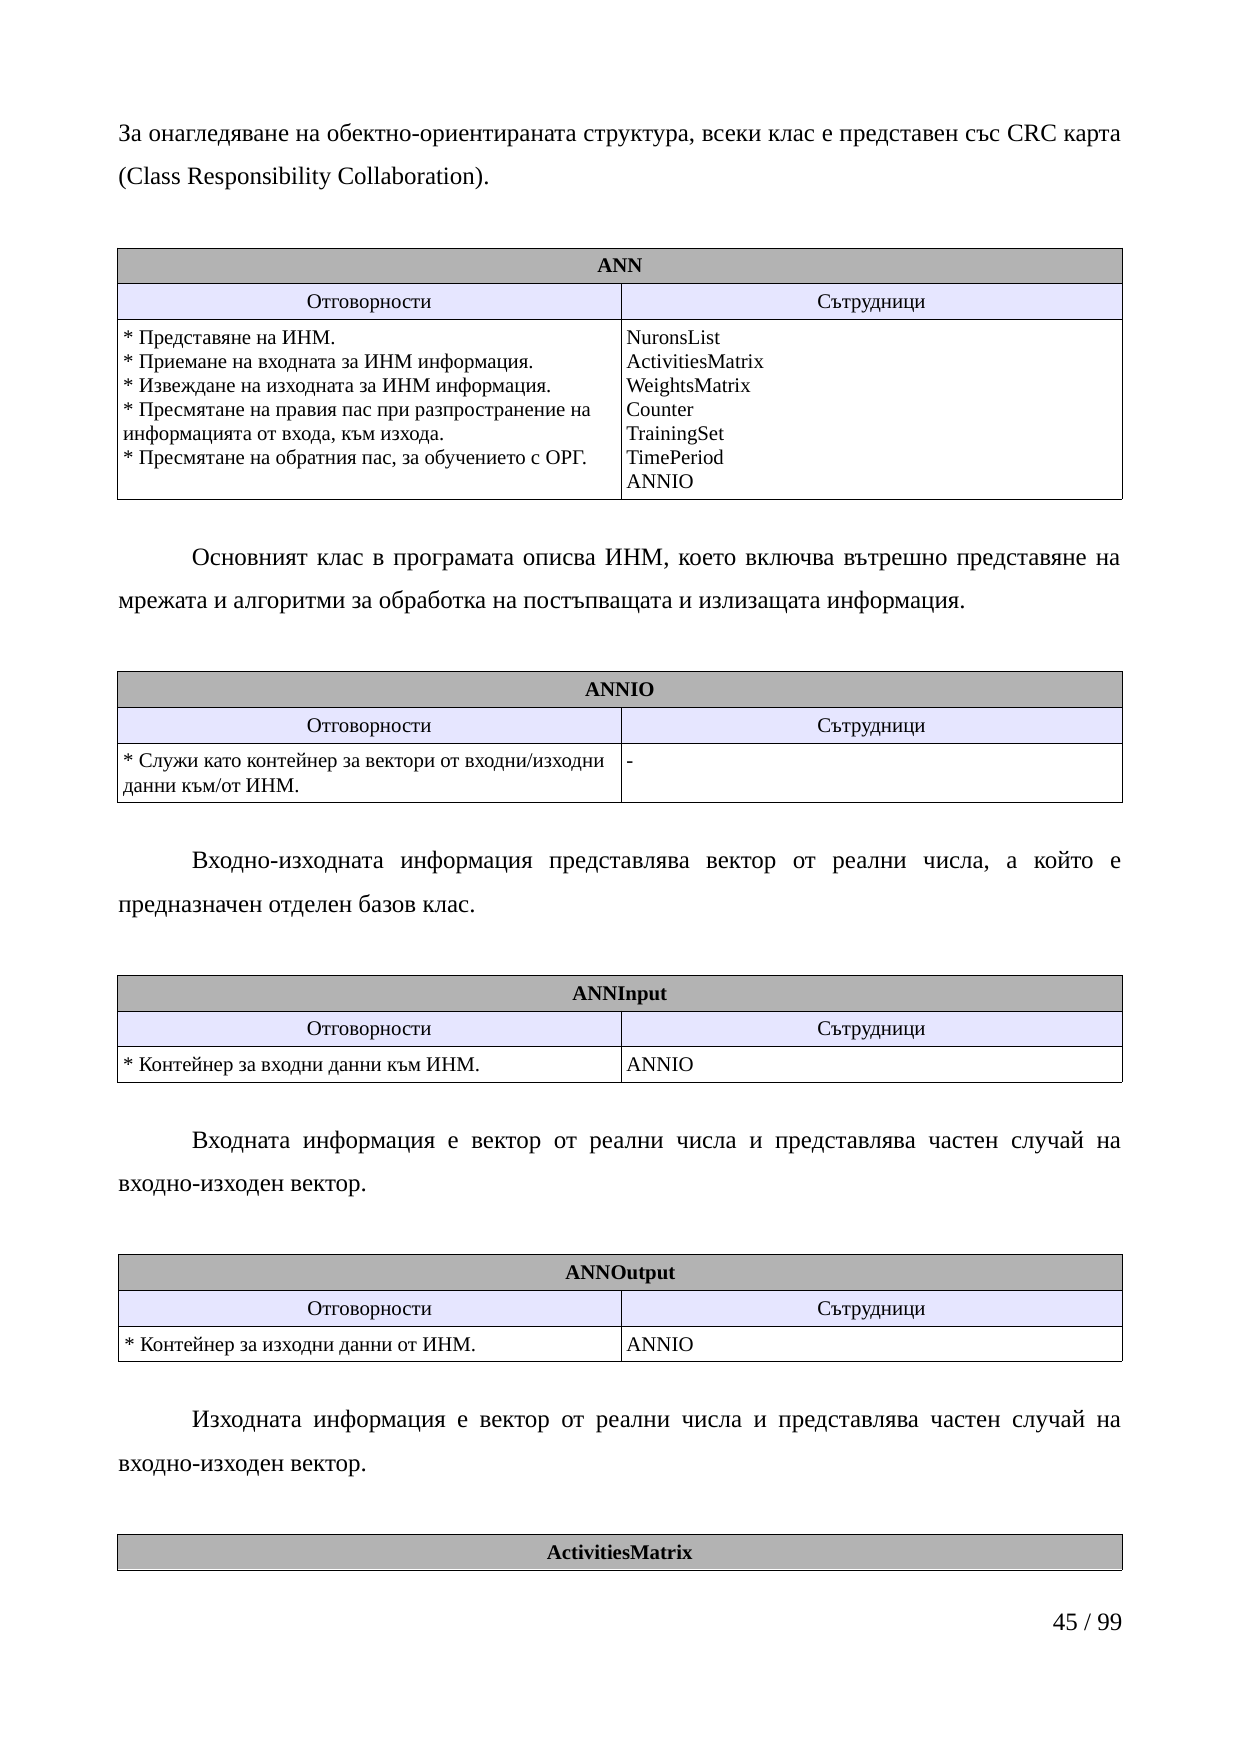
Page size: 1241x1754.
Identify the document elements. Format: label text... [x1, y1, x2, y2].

table_header ActivitiesMatrix [118, 1535, 1122, 1569]
table_cell ANNIO [622, 1327, 1122, 1361]
table_cell Отговорности [119, 1291, 621, 1326]
table_cell - [622, 744, 1122, 802]
text Изходната информация е вектор от реални числа и представлява частен случай на входно-изходен вектор. [118, 1404, 1122, 1476]
table_cell Сътрудници [622, 284, 1122, 319]
table_cell * Контейнер за изходни данни от ИНМ. [119, 1327, 621, 1361]
text За онагледяване на обектно-ориентираната структура, всеки клас е представен със CRC карта (Class Responsibility Collaboration). [118, 118, 1122, 190]
table_cell Отговорности [118, 1012, 621, 1046]
table_cell * Контейнер за входни данни към ИНМ. [118, 1047, 621, 1082]
text Входната информация е вектор от реални числа и представлява частен случай на входно-изходен вектор. [118, 1125, 1122, 1197]
table_header ANN [118, 249, 1122, 283]
table_cell Сътрудници [622, 708, 1122, 743]
table_cell Отговорности [118, 708, 621, 743]
table_cell Сътрудници [622, 1012, 1122, 1046]
table_header ANNInput [118, 976, 1122, 1011]
table_cell ANNIO [622, 1047, 1122, 1082]
table_cell NuronsList ActivitiesMatrix WeightsMatrix Counter TrainingSet TimePeriod ANNIO [622, 320, 1122, 499]
table_cell Отговорности [118, 284, 621, 319]
table_cell * Представяне на ИНМ. * Приемане на входната за ИНМ информация. * Извеждане на изходната за ИНМ информация. * Пресмятане на правия пас при разпространение на информацията от входа, към изхода. * Пресмятане на обратния пас, за обучението с ОРГ. [118, 320, 621, 499]
table_header ANNIO [118, 672, 1122, 707]
table_header ANNOutput [119, 1255, 1122, 1290]
table_cell * Служи като контейнер за вектори от входни/изходни данни към/от ИНМ. [118, 744, 621, 802]
table_cell Сътрудници [622, 1291, 1122, 1326]
text Входно-изходната информация представлява вектор от реални числа, а който е предназначен отделен базов клас. [118, 846, 1122, 917]
text Основният клас в програмата описва ИНМ, което включва вътрешно представяне на мрежата и алгоритми за обработка на постъпващата и излизащата информация. [118, 542, 1122, 614]
